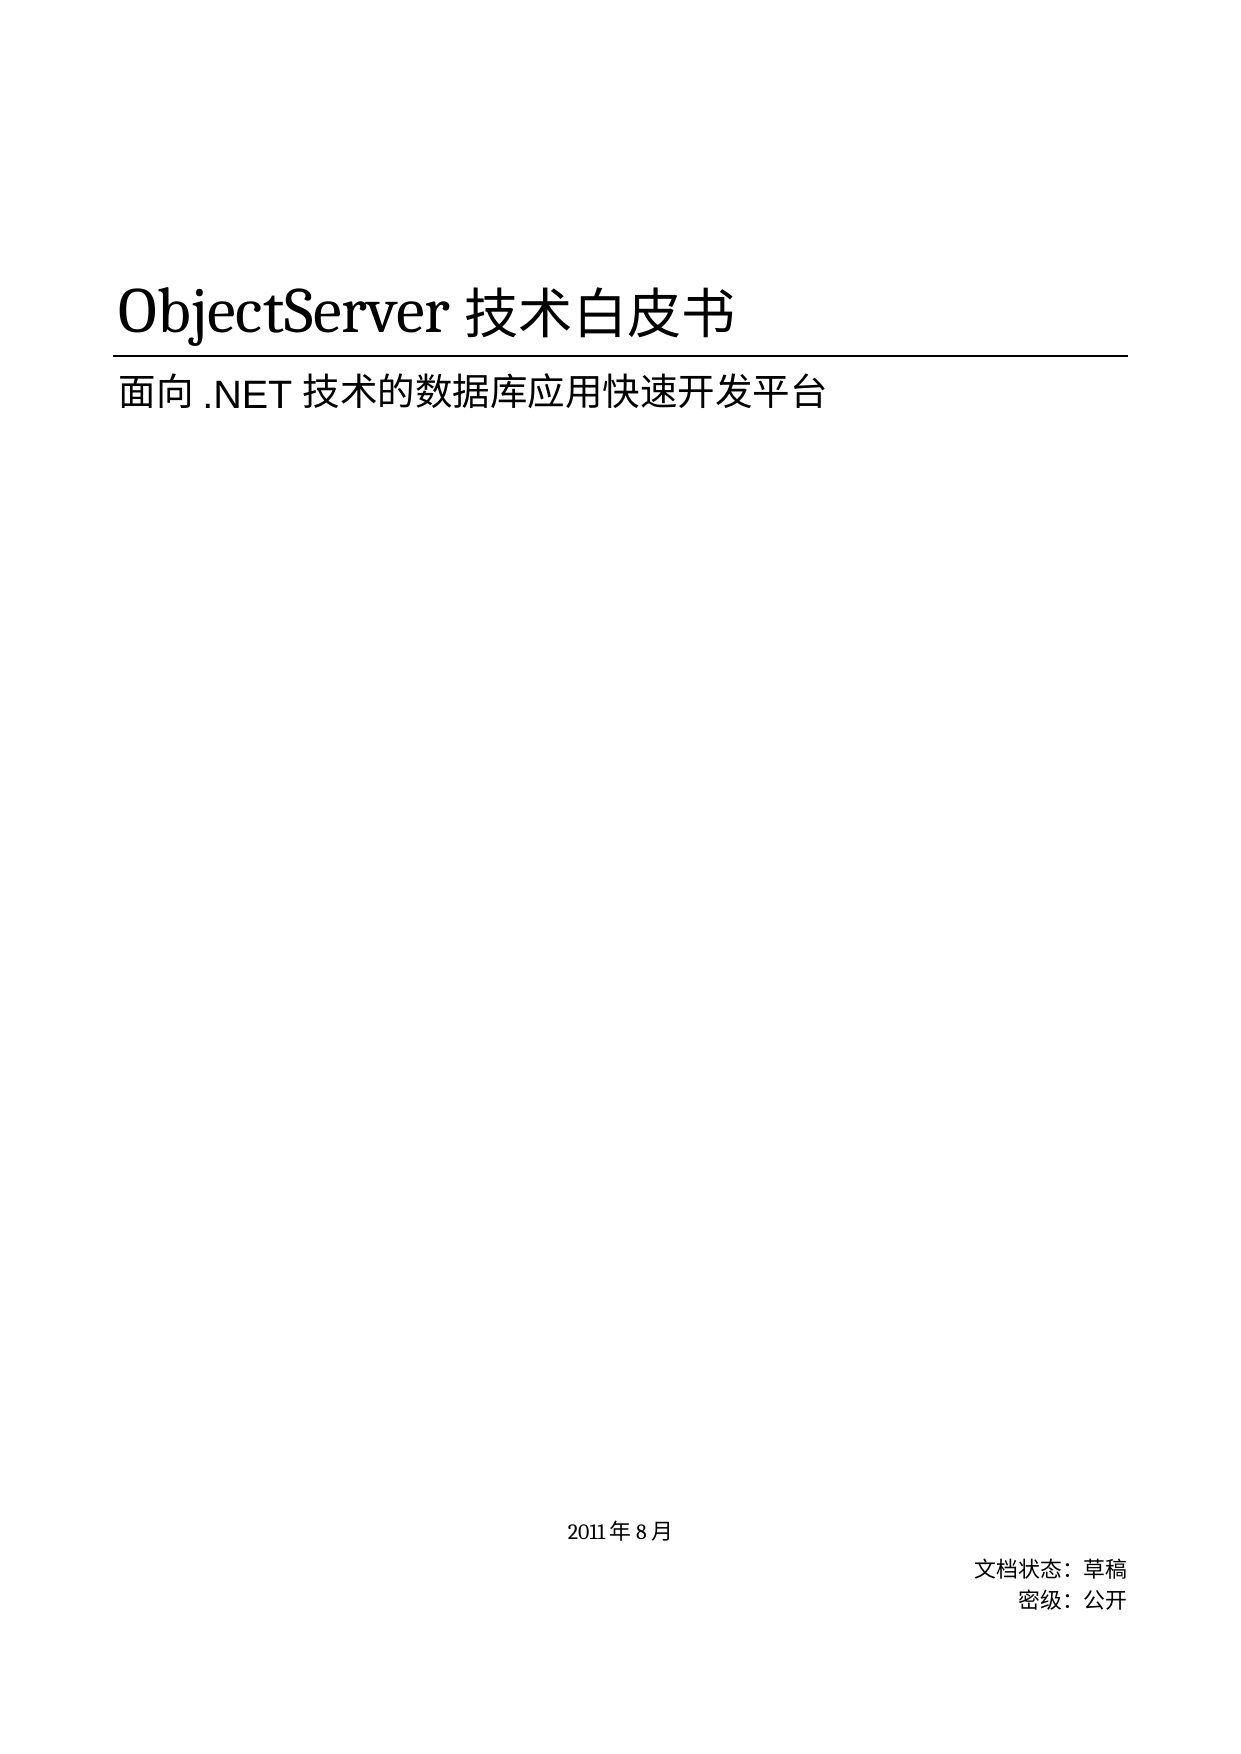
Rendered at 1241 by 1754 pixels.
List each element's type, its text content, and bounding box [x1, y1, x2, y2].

table_cell 2011年8月 [113, 1509, 1127, 1552]
table_cell [113, 430, 1127, 466]
table_cell [113, 503, 1127, 1424]
text 密级：公开 [113, 1583, 1127, 1615]
table_cell [113, 183, 1127, 264]
table_header [113, 143, 1127, 182]
table_cell [113, 1424, 1127, 1472]
table_cell [113, 466, 1127, 503]
table_cell ObjectServer 技术白皮书 [113, 264, 1127, 354]
table_cell [113, 1472, 1127, 1508]
table_cell 面向 .NET 技术的数据库应用快速开发平台 [113, 357, 1127, 429]
text 文档状态：草稿 [113, 1552, 1127, 1583]
